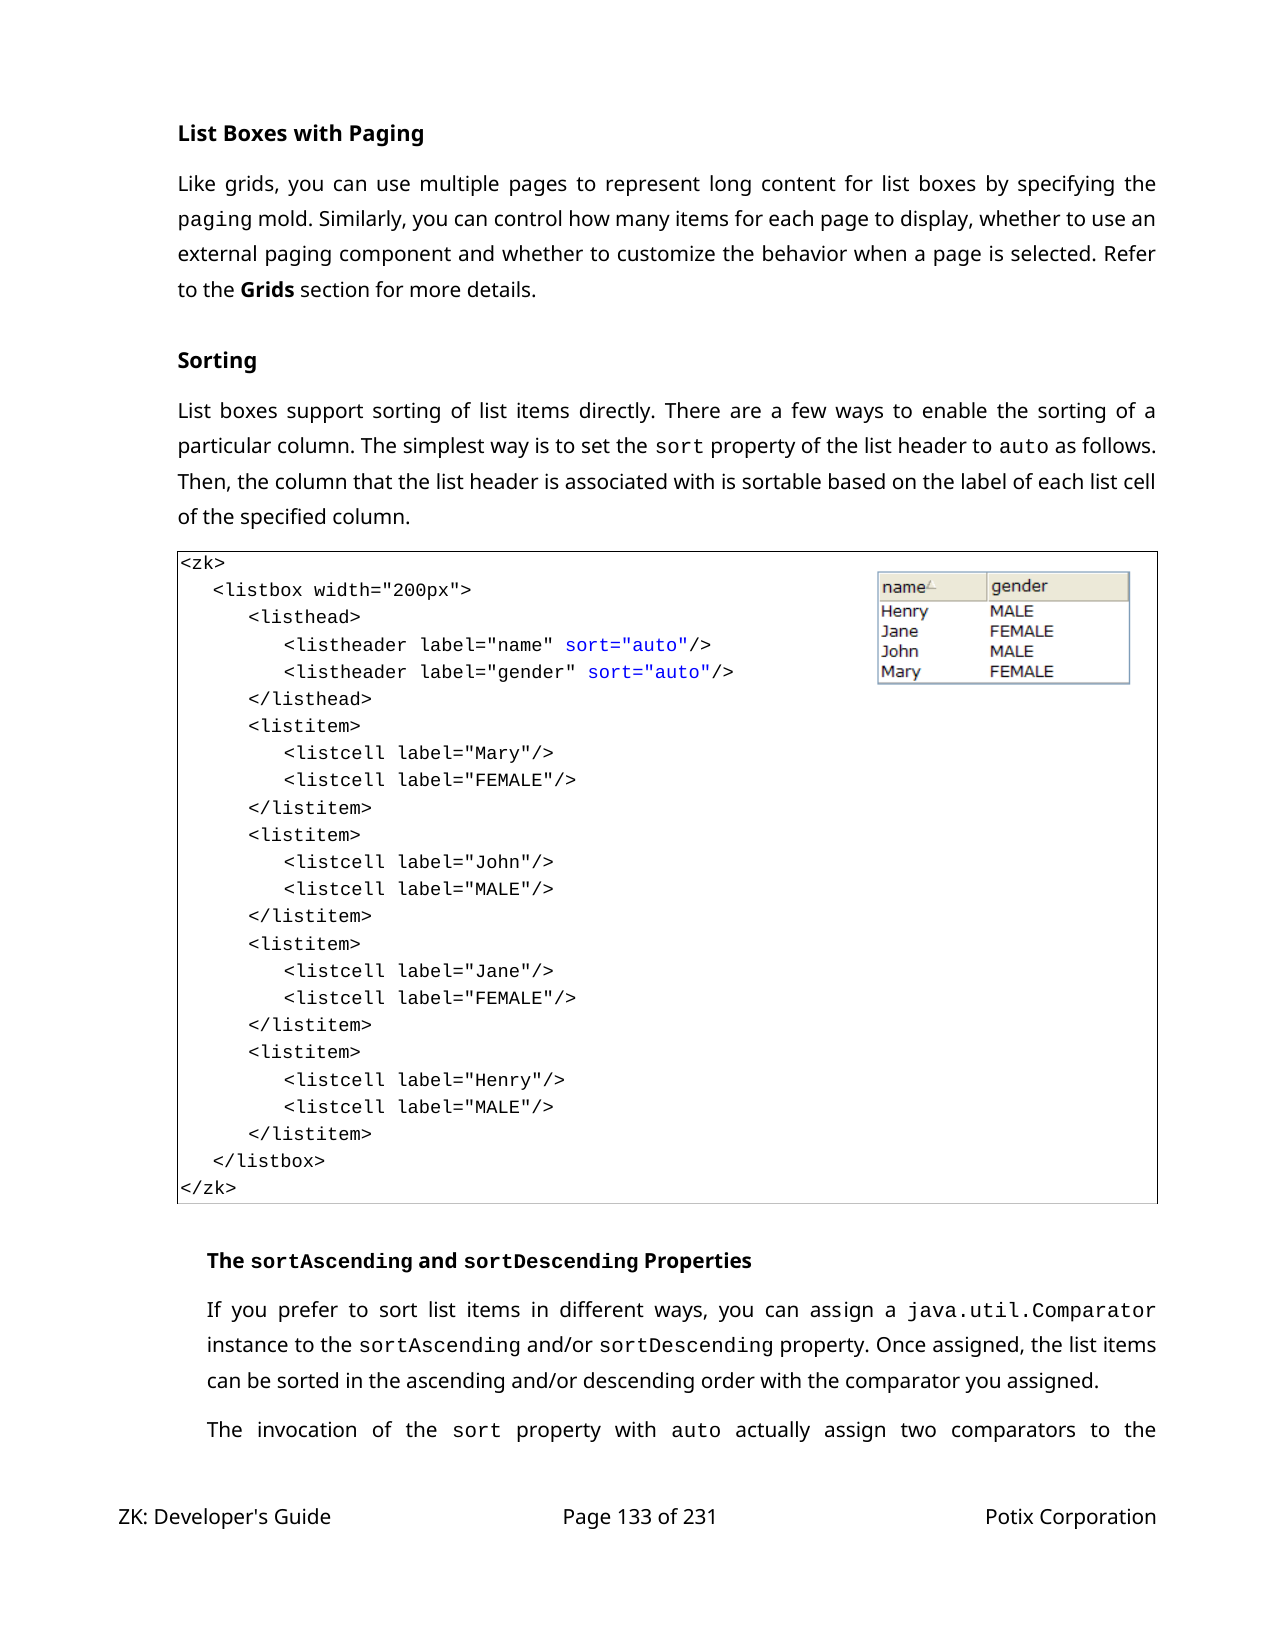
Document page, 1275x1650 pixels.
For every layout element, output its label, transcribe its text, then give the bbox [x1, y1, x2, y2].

subtitle Sorting [177, 345, 1157, 375]
text <listitem> [178, 931, 1157, 956]
text <listheader label="name" sort="auto"/> [178, 632, 875, 657]
text </listbox> [178, 1149, 1157, 1173]
text <listitem> [178, 1040, 1157, 1064]
text <listcell label="FEMALE"/> [178, 768, 1157, 793]
text <listheader label="gender" sort="auto"/> [178, 659, 875, 684]
text If you prefer to sort list items in different ways, you can assign a java.util.Comparator instance to the sortAscending and/or sortDescending property. Once assigned, the list items can be sorted in the ascending and/or descending order with the comparator you assigned. [207, 1295, 1157, 1394]
text <listcell label="Henry"/> [178, 1067, 1157, 1092]
text [1134, 578, 1157, 602]
text </zk> [178, 1176, 1157, 1203]
text <listcell label="FEMALE"/> [178, 986, 1157, 1010]
text <listcell label="Mary"/> [178, 741, 1157, 765]
text <listitem> [178, 823, 1157, 847]
picture [875, 569, 1134, 686]
text <listitem> [178, 714, 1157, 738]
text <listbox width="200px"> [178, 578, 875, 602]
text [1134, 605, 1157, 629]
text <listcell label="MALE"/> [178, 877, 1157, 901]
text </listitem> [178, 1013, 1157, 1037]
text <listcell label="MALE"/> [178, 1094, 1157, 1119]
text </listitem> [178, 1122, 1157, 1146]
text Like grids, you can use multiple pages to represent long content for list boxes by specifying the paging mold. Similarly, you can control how many items for each page to display, whether to use an external paging component and whether to customize the behavior when a page is selected. Refer to the Grids section for more details. [177, 169, 1157, 303]
text </listitem> [178, 904, 1157, 928]
text <listcell label="Jane"/> [178, 959, 1157, 983]
text </listitem> [178, 796, 1157, 820]
text </listhead> [178, 687, 1157, 711]
text <listhead> [178, 605, 875, 629]
subtitle List Boxes with Paging [177, 118, 1157, 148]
subtitle The sortAscending and sortDescending Properties [207, 1246, 1157, 1274]
text <listcell label="John"/> [178, 850, 1157, 874]
text List boxes support sorting of list items directly. There are a few ways to enable the sorting of a particular column. The simplest way is to set the sort property of the list header to auto as follows. Then, the column that the list header is associated with is sortable based on the label of each list cell of the specified column. [177, 396, 1157, 530]
text <zk> [178, 552, 1157, 575]
text The invocation of the sort property with auto actually assign two comparators to the [207, 1415, 1157, 1443]
